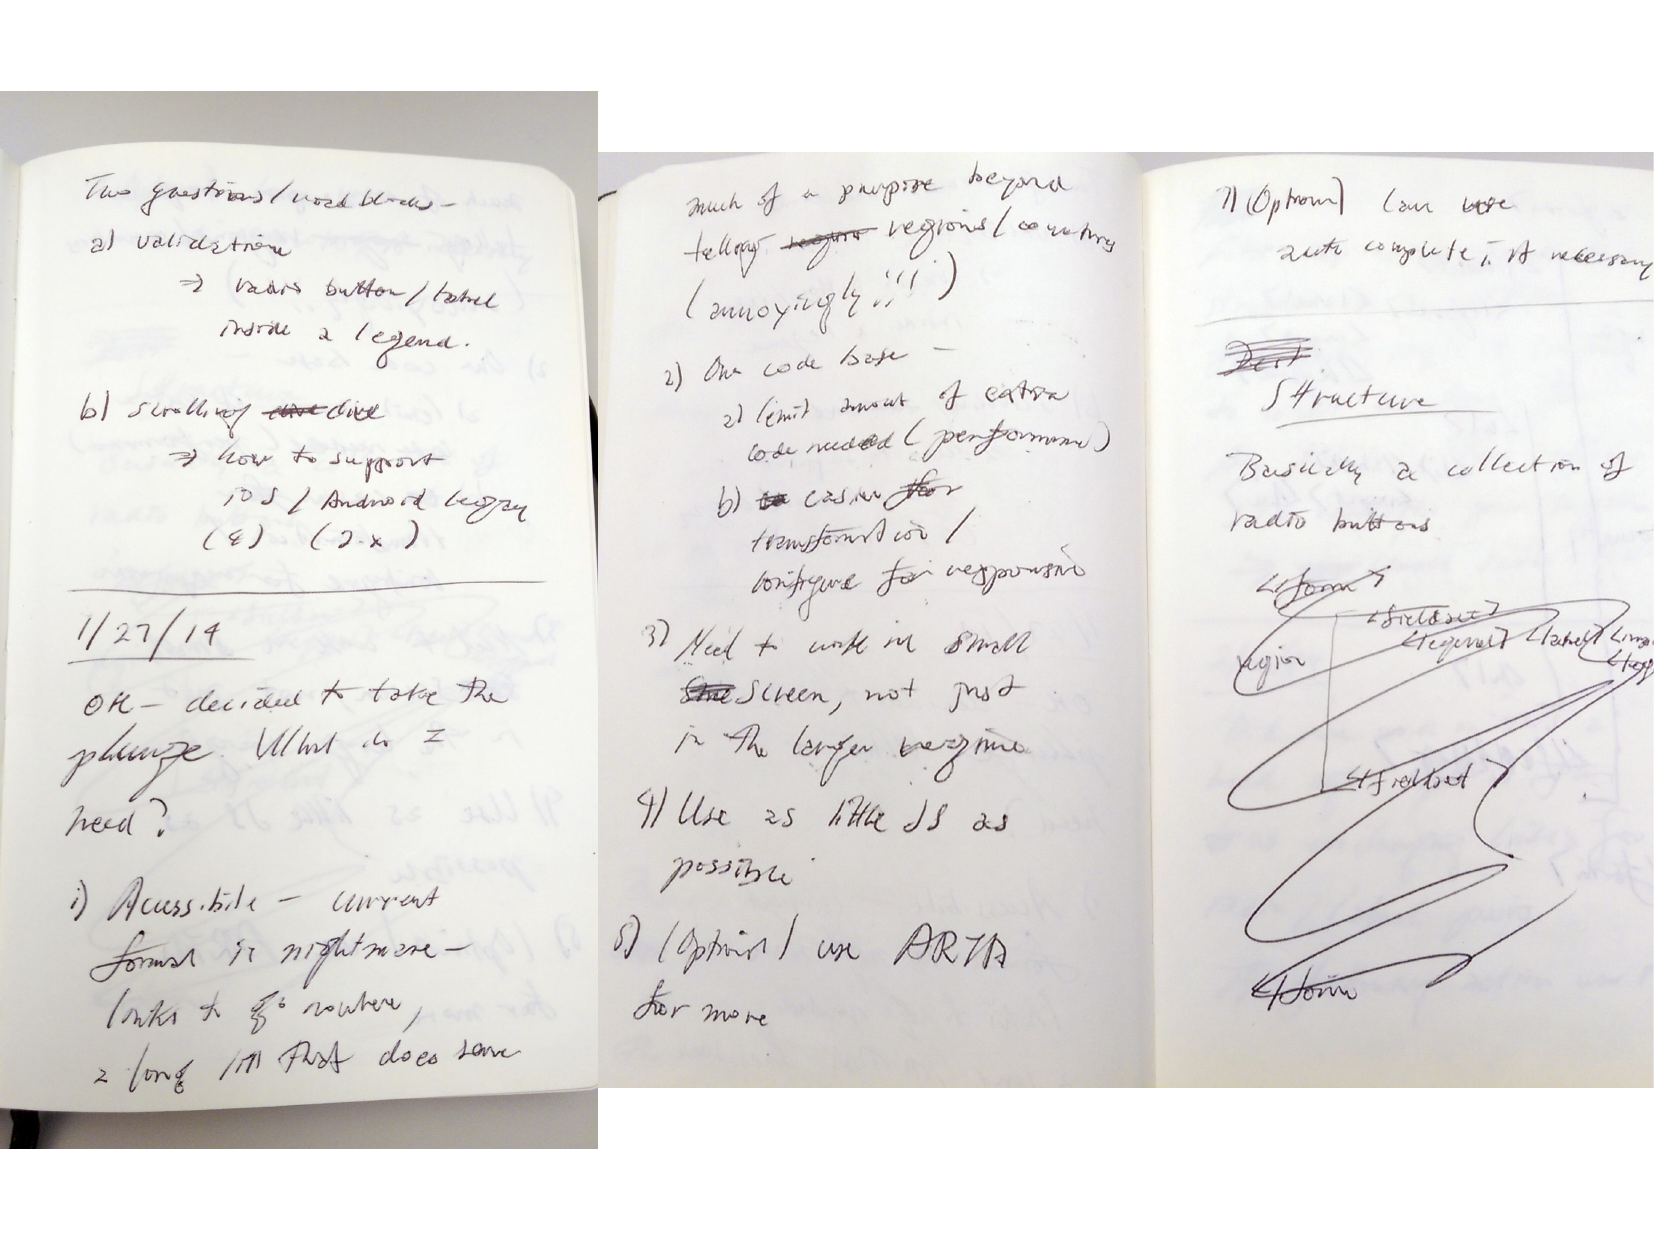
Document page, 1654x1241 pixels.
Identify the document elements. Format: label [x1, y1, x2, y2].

picture [0, 91, 1654, 1149]
